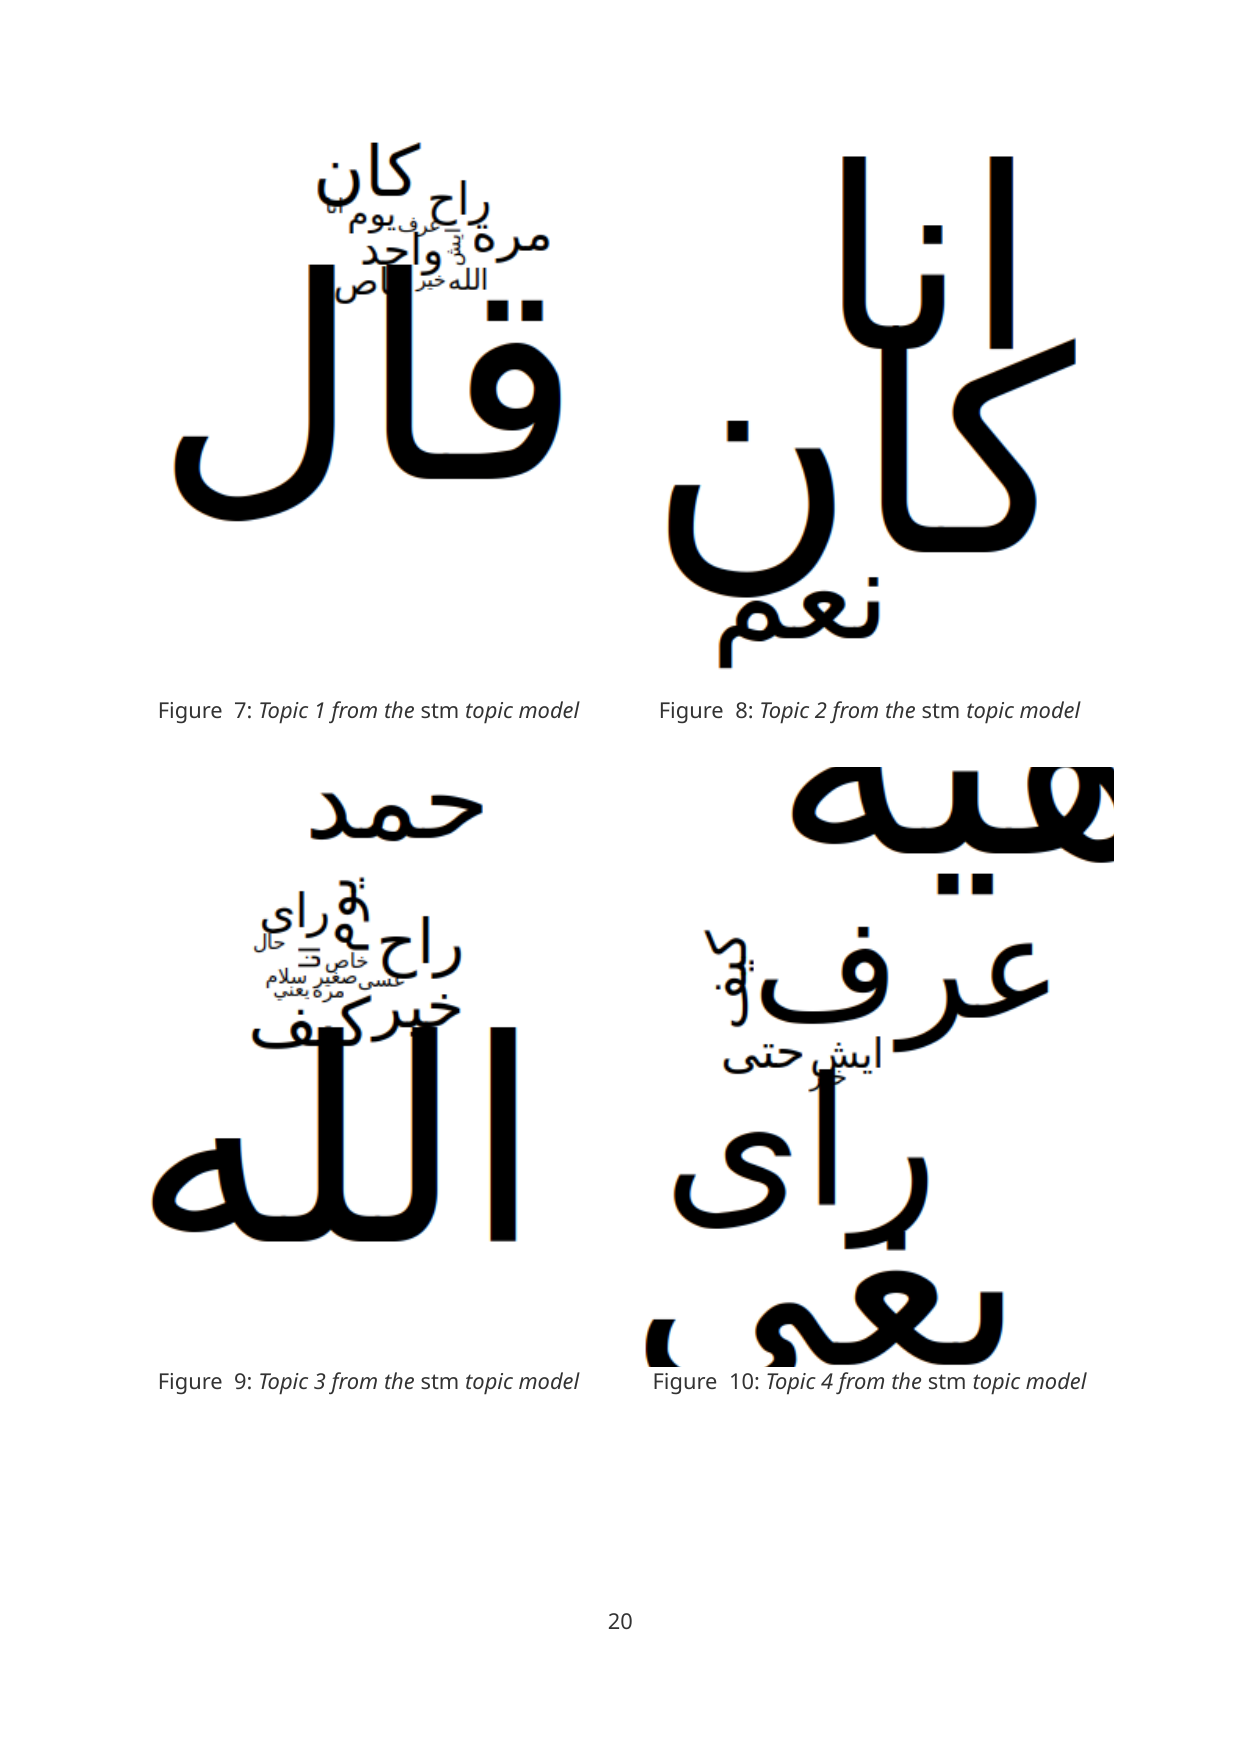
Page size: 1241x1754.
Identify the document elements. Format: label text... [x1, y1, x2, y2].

picture [650, 118, 1092, 696]
picture [135, 767, 604, 1367]
text Figure 10: Topic 4 from the stm topic model [620, 1367, 1121, 1396]
text Figure 9: Topic 3 from the stm topic model [119, 1367, 620, 1396]
picture [155, 118, 585, 645]
text Figure 8: Topic 2 from the stm topic model [620, 696, 1121, 725]
text Figure 7: Topic 1 from the stm topic model [119, 645, 620, 725]
picture [627, 767, 1114, 1367]
